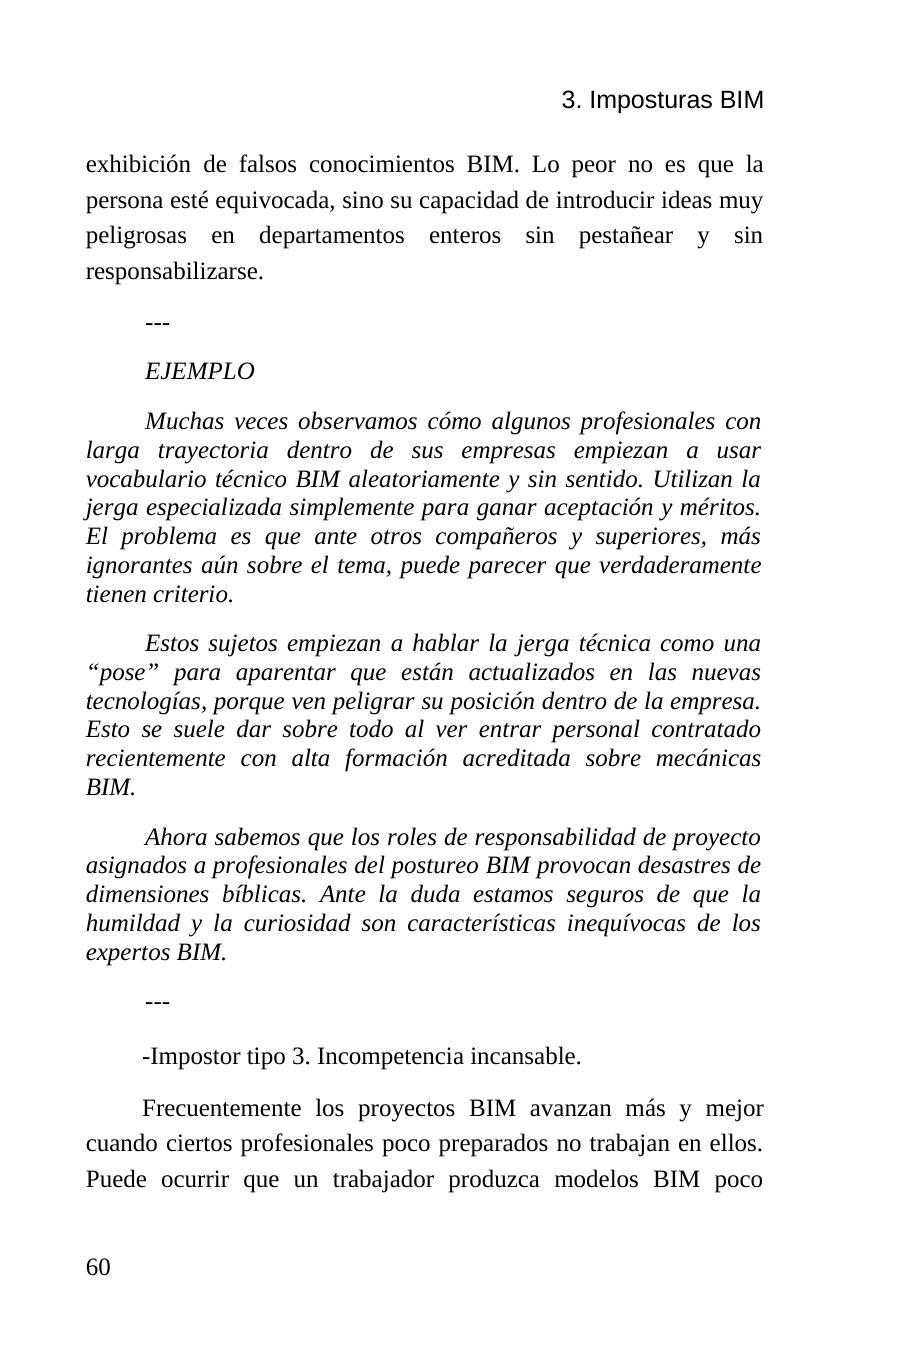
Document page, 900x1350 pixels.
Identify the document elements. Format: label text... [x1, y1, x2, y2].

text -Impostor tipo 3. Incompetencia incansable. [86, 1036, 764, 1071]
text Ahora sabemos que los roles de responsabilidad de proyecto asignados a profesionales del postureo BIM provocan desastres de dimensiones bíblicas. Ante la duda estamos seguros de que la humildad y la curiosidad son características inequívocas de los expertos BIM. [86, 822, 764, 965]
text Estos sujetos empiezan a hablar la jerga técnica como una “pose” para aparentar que están actualizados en las nuevas tecnologías, porque ven peligrar su posición dentro de la empresa. Esto se suele dar sobre todo al ver entrar personal contratado recientemente con alta formación acreditada sobre mecánicas BIM. [86, 628, 764, 801]
text Muchas veces observamos cómo algunos profesionales con larga trayectoria dentro de sus empresas empiezan a usar vocabulario técnico BIM aleatoriamente y sin sentido. Utilizan la jerga especializada simplemente para ganar aceptación y méritos. El problema es que ante otros compañeros y superiores, más ignorantes aún sobre el tema, puede parecer que verdaderamente tienen criterio. [86, 406, 764, 607]
text Frecuentemente los proyectos BIM avanzan más y mejor cuando ciertos profesionales poco preparados no trabajan en ellos. Puede ocurrir que un trabajador produzca modelos BIM poco [86, 1088, 764, 1194]
text --- [86, 986, 764, 1015]
text EJEMPLO [86, 357, 764, 385]
text --- [86, 307, 764, 336]
text exhibición de falsos conocimientos BIM. Lo peor no es que la persona esté equivocada, sino su capacidad de introducir ideas muy peligrosas en departamentos enteros sin pestañear y sin responsabilizarse. [86, 144, 764, 286]
